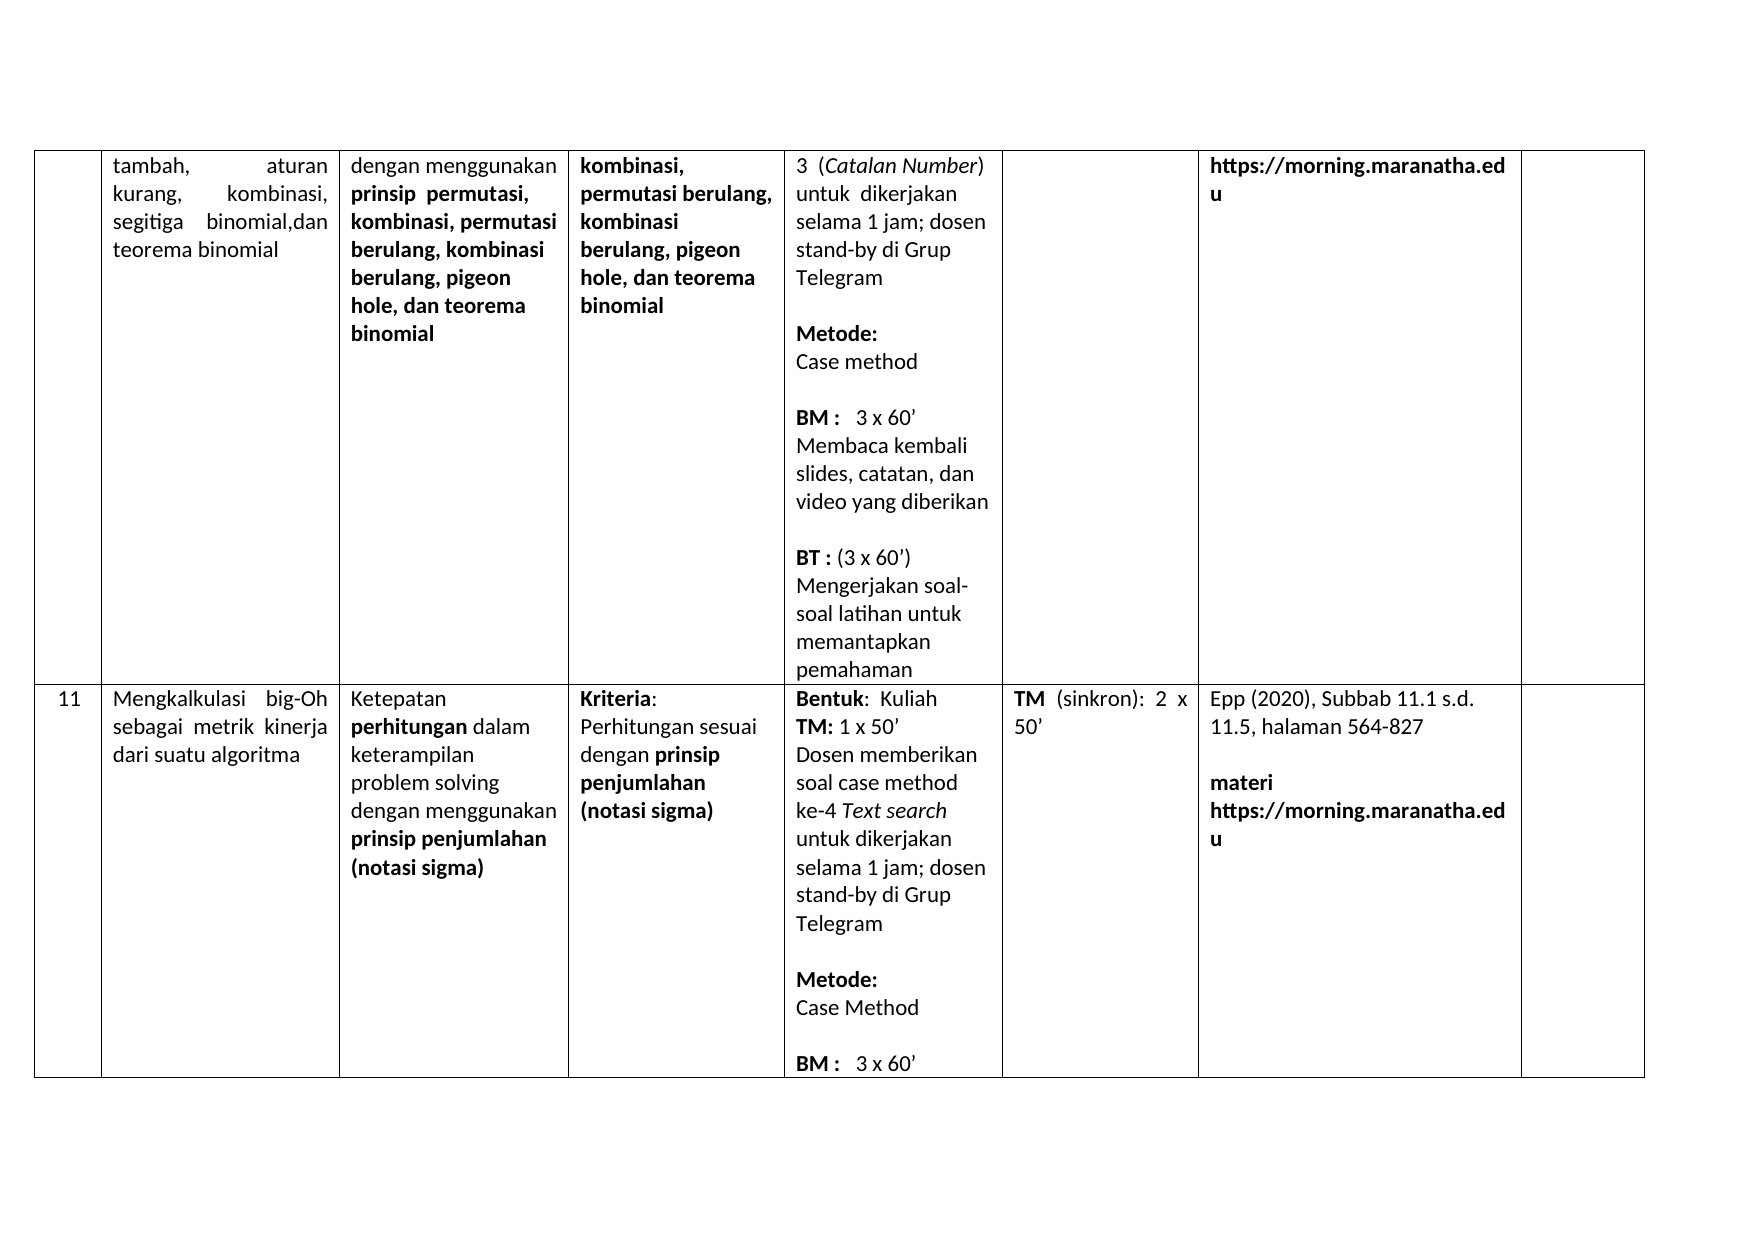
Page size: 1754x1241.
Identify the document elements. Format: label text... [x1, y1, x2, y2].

table_cell dengan menggunakan prinsip permutasi, kombinasi, permutasi berulang, kombinasi berulang, pigeon hole, dan teorema binomial [340, 151, 568, 683]
table_cell 11 [35, 685, 101, 1077]
table_cell kombinasi, permutasi berulang, kombinasi berulang, pigeon hole, dan teorema binomial [569, 151, 784, 683]
table_cell tambah, aturan kurang, kombinasi, segitiga binomial,dan teorema binomial [102, 151, 339, 683]
table_cell Mengkalkulasi big-Oh sebagai metrik kinerja dari suatu algoritma [102, 685, 339, 1077]
table_cell Kriteria: Perhitungan sesuai dengan prinsip penjumlahan (notasi sigma) [569, 685, 784, 1077]
table_cell [1003, 151, 1198, 683]
table_cell TM (sinkron): 2 x 50’ [1003, 685, 1198, 1077]
table_cell [1522, 685, 1644, 1077]
table_cell https://morning.maranatha.edu [1199, 151, 1521, 683]
table_cell 3 (Catalan Number) untuk dikerjakan selama 1 jam; dosen stand-by di Grup Telegram Metode: Case method BM : 3 x 60’ Membaca kembali slides, catatan, dan video yang diberikan BT : (3 x 60’) Mengerjakan soal-soal latihan untuk memantapkan pemahaman [785, 151, 1002, 683]
table_cell [1522, 151, 1644, 683]
table_cell Epp (2020), Subbab 11.1 s.d. 11.5, halaman 564-827 materi https://morning.maranatha.edu [1199, 685, 1521, 1077]
table_cell Bentuk: Kuliah TM: 1 x 50’ Dosen memberikan soal case method ke-4 Text search untuk dikerjakan selama 1 jam; dosen stand-by di Grup Telegram Metode: Case Method BM : 3 x 60’ [785, 685, 1002, 1077]
table_cell [35, 151, 101, 683]
table_cell Ketepatan perhitungan dalam keterampilan problem solving dengan menggunakan prinsip penjumlahan (notasi sigma) [340, 685, 568, 1077]
